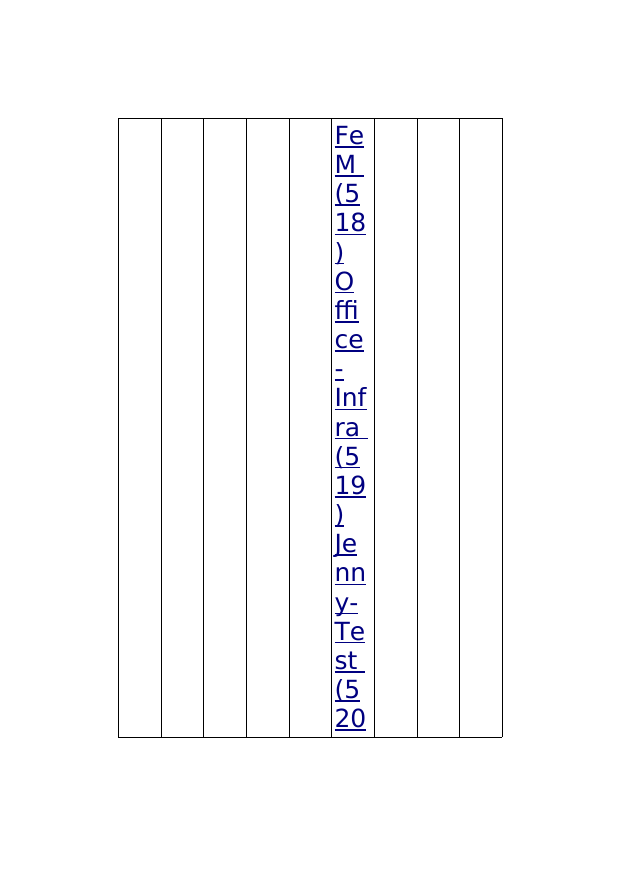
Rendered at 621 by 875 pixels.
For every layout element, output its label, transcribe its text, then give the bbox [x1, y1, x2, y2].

table_cell [418, 119, 459, 737]
table_cell [204, 119, 246, 737]
table_cell [162, 119, 203, 737]
table_cell [460, 119, 502, 737]
table_cell [290, 119, 331, 737]
table_cell [247, 119, 289, 737]
table_cell [375, 119, 417, 737]
table_cell FeM (518) Office-Infra (519) Jenny-Test (520 [332, 119, 374, 737]
table_cell [119, 119, 161, 737]
